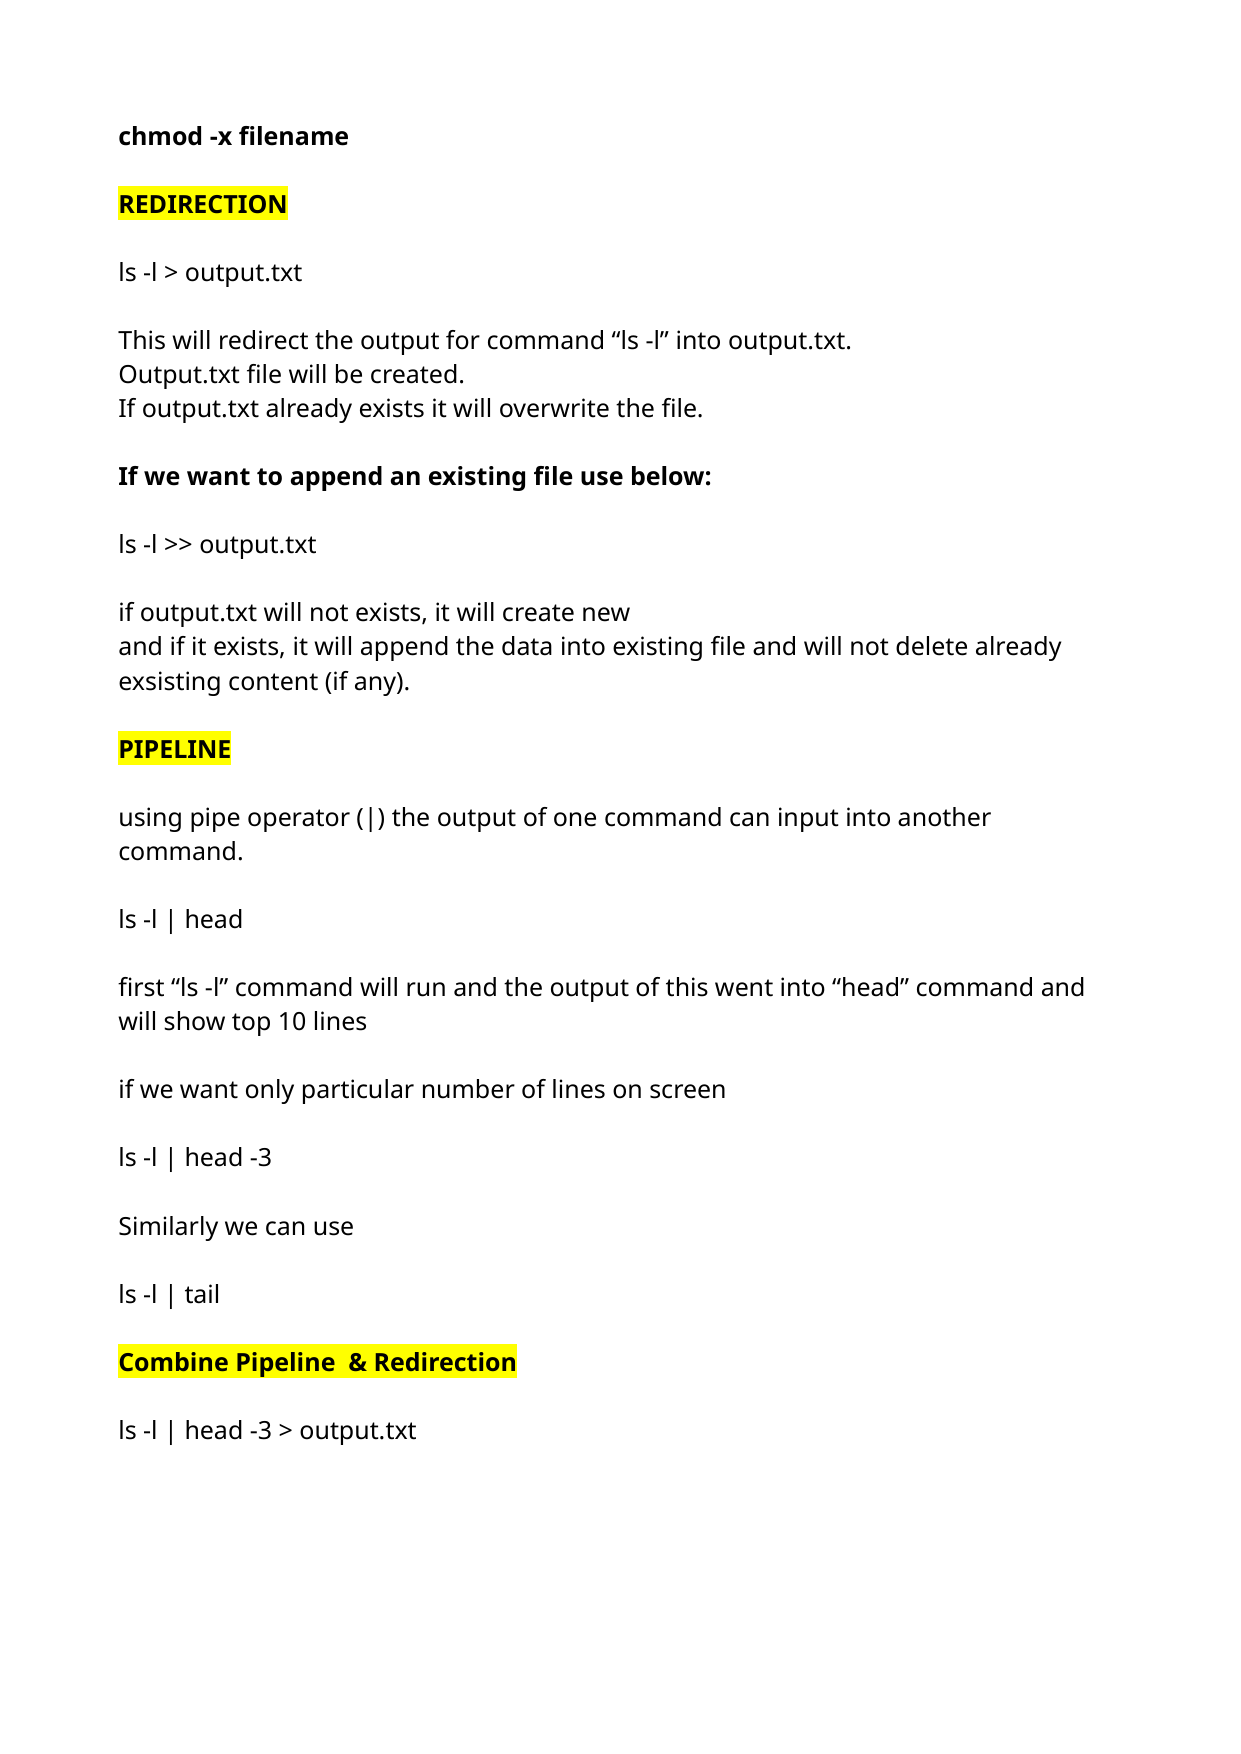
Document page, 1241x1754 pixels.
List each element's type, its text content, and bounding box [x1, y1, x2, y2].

text Output.txt file will be created. [118, 357, 1122, 391]
text and if it exists, it will append the data into existing file and will not delete already exsisting content (if any). [118, 629, 1122, 697]
text Combine Pipeline & Redirection [118, 1344, 1122, 1378]
text first “ls -l” command will run and the output of this went into “head” command and will show top 10 lines [118, 970, 1122, 1038]
text Similarly we can use [118, 1208, 1122, 1242]
text If output.txt already exists it will overwrite the file. [118, 391, 1122, 425]
text if output.txt will not exists, it will create new [118, 595, 1122, 629]
text ls -l | head -3 [118, 1140, 1122, 1174]
text ls -l | tail [118, 1276, 1122, 1310]
text REDIRECTION [118, 186, 1122, 220]
text ls -l > output.txt [118, 254, 1122, 288]
text chmod -x filename [118, 118, 1122, 152]
text ls -l | head -3 > output.txt [118, 1412, 1122, 1447]
text If we want to append an existing file use below: [118, 459, 1122, 493]
text PIPELINE [118, 731, 1122, 765]
text This will redirect the output for command “ls -l” into output.txt. [118, 322, 1122, 357]
text ls -l >> output.txt [118, 527, 1122, 561]
text if we want only particular number of lines on screen [118, 1072, 1122, 1106]
text ls -l | head [118, 902, 1122, 936]
text using pipe operator (|) the output of one command can input into another command. [118, 799, 1122, 867]
